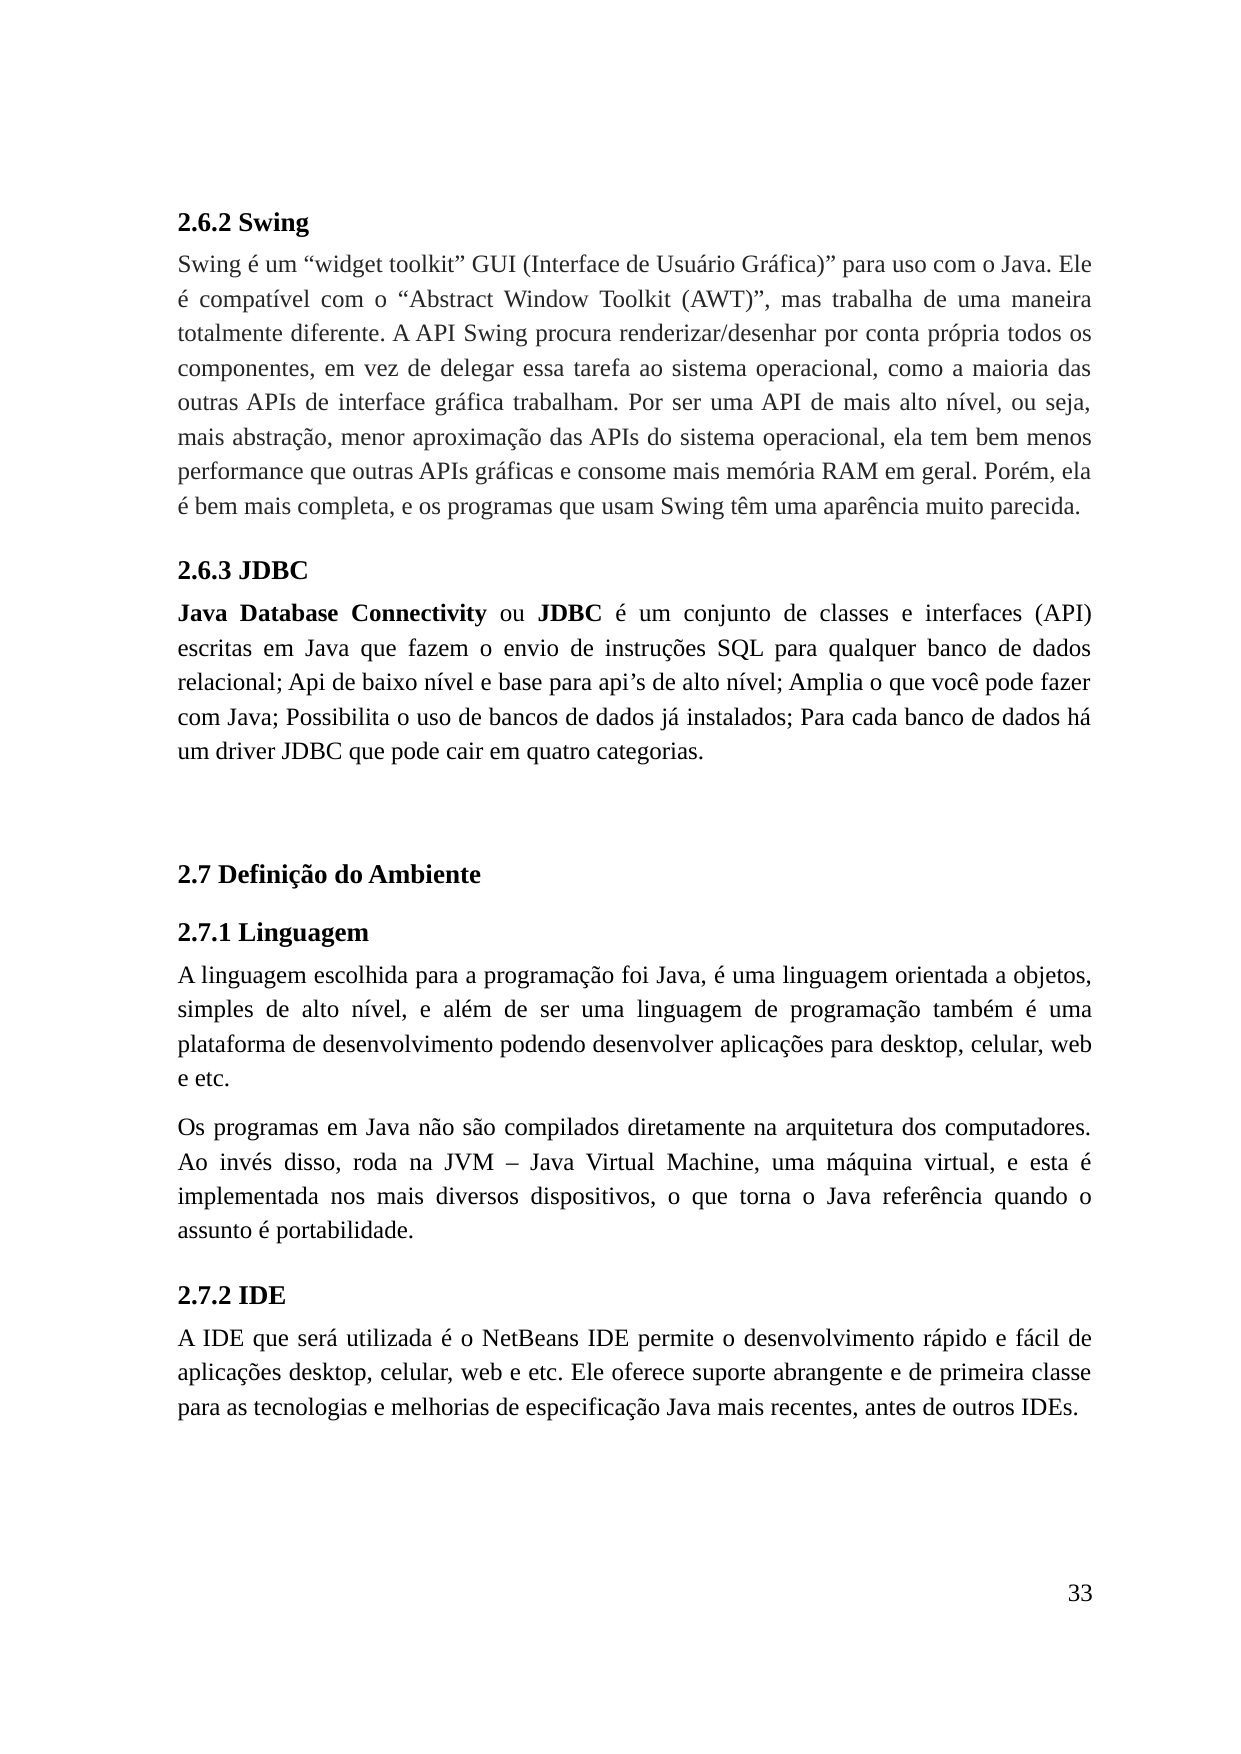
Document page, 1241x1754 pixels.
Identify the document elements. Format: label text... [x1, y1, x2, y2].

text A linguagem escolhida para a programação foi Java, é uma linguagem orientada a objetos, simples de alto nível, e além de ser uma linguagem de programação também é uma plataforma de desenvolvimento podendo desenvolver aplicações para desktop, celular, web e etc. [177, 960, 1093, 1092]
text Swing é um “widget toolkit” GUI (Interface de Usuário Gráfica)” para uso com o Java. Ele é compatível com o “Abstract Window Toolkit (AWT)”, mas trabalha de uma maneira totalmente diferente. A API Swing procura renderizar/desenhar por conta própria todos os componentes, em vez de delegar essa tarefa ao sistema operacional, como a maioria das outras APIs de interface gráfica trabalham. Por ser uma API de mais alto nível, ou seja, mais abstração, menor aproximação das APIs do sistema operacional, ela tem bem menos performance que outras APIs gráficas e consome mais memória RAM em geral. Porém, ela é bem mais completa, e os programas que usam Swing têm uma aparência muito parecida. [177, 249, 1093, 519]
text A IDE que será utilizada é o NetBeans IDE permite o desenvolvimento rápido e fácil de aplicações desktop, celular, web e etc. Ele oferece suporte abrangente e de primeira classe para as tecnologias e melhorias de especificação Java mais recentes, antes de outros IDEs. [177, 1323, 1093, 1421]
subtitle 2.7 Definição do Ambiente [177, 858, 1093, 889]
subtitle 2.7.2 IDE [177, 1279, 1093, 1310]
subtitle 2.7.1 Linguagem [177, 916, 1093, 947]
subtitle 2.6.3 JDBC [177, 554, 1093, 586]
text Java Database Connectivity ou JDBC é um conjunto de classes e interfaces (API) escritas em Java que fazem o envio de instruções SQL para qualquer banco de dados relacional; Api de baixo nível e base para api’s de alto nível; Amplia o que você pode fazer com Java; Possibilita o uso de bancos de dados já instalados; Para cada banco de dados há um driver JDBC que pode cair em quatro categorias. [177, 598, 1093, 765]
subtitle 2.6.2 Swing [177, 206, 1093, 237]
text Os programas em Java não são compilados diretamente na arquitetura dos computadores. Ao invés disso, roda na JVM – Java Virtual Machine, uma máquina virtual, e esta é implementada nos mais diversos dispositivos, o que torna o Java referência quando o assunto é portabilidade. [177, 1112, 1093, 1244]
